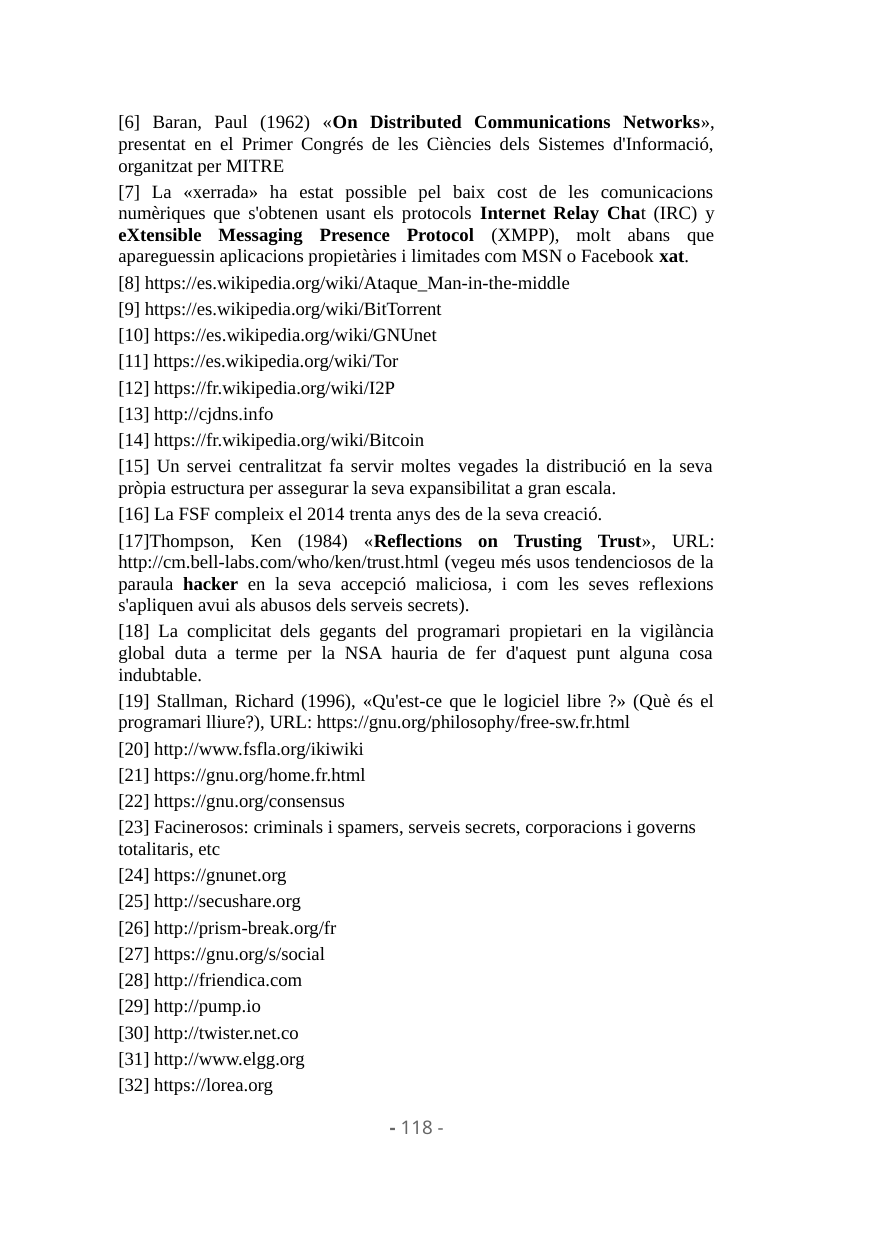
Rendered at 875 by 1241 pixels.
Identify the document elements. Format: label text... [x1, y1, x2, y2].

text [14] https://fr.wikipedia.org/wiki/Bitcoin [118, 429, 714, 451]
text [26] http://prism-break.org/fr [118, 917, 714, 938]
text [31] http://www.elgg.org [118, 1048, 714, 1069]
text [29] http://pump.io [118, 995, 714, 1017]
text [12] https://fr.wikipedia.org/wiki/I2P [118, 377, 714, 398]
text [9] https://es.wikipedia.org/wiki/BitTorrent [118, 298, 714, 319]
text [27] https://gnu.org/s/social [118, 943, 714, 964]
text [30] http://twister.net.co [118, 1022, 714, 1043]
text [23] Facinerosos: criminals i spamers, serveis secrets, corporacions i governs totalitaris, etc [118, 816, 714, 859]
text [6] Baran, Paul (1962) «On Distributed Communications Networks», presentat en el Primer Congrés de les Ciències dels Sistemes d'Informació, organitzat per MITRE [118, 111, 714, 176]
text [25] http://secushare.org [118, 890, 714, 912]
text [18] La complicitat dels gegants del programari propietari en la vigilància global duta a terme per la NSA hauria de fer d'aquest punt alguna cosa indubtable. [118, 620, 714, 685]
text [11] https://es.wikipedia.org/wiki/Tor [118, 350, 714, 372]
text [28] http://friendica.com [118, 969, 714, 991]
text [13] http://cjdns.info [118, 403, 714, 424]
text [32] https://lorea.org [118, 1074, 714, 1096]
text [20] http://www.fsfla.org/ikiwiki [118, 738, 714, 759]
text [17]Thompson, Ken (1984) «Reflections on Trusting Trust», URL: http://cm.bell-labs.com/who/ken/trust.html (vegeu més usos tendenciosos de la paraula hacker en la seva accepció maliciosa, i com les seves reflexions s'apliquen avui als abusos dels serveis secrets). [118, 529, 714, 616]
text [19] Stallman, Richard (1996), «Qu'est-ce que le logiciel libre ?» (Què és el programari lliure?), URL: https://gnu.org/philosophy/free-sw.fr.html [118, 690, 714, 733]
text [7] La «xerrada» ha estat possible pel baix cost de les comunicacions numèriques que s'obtenen usant els protocols Internet Relay Chat (IRC) y eXtensible Messaging Presence Protocol (XMPP), molt abans que apareguessin aplicacions propietàries i limitades com MSN o Facebook xat. [118, 181, 714, 267]
text [24] https://gnunet.org [118, 864, 714, 886]
text [16] La FSF compleix el 2014 trenta anys des de la seva creació. [118, 503, 714, 525]
text [8] https://es.wikipedia.org/wiki/Ataque_Man-in-the-middle [118, 272, 714, 293]
text [15] Un servei centralitzat fa servir moltes vegades la distribució en la seva pròpia estructura per assegurar la seva expansibilitat a gran escala. [118, 455, 714, 498]
text [21] https://gnu.org/home.fr.html [118, 764, 714, 785]
text [10] https://es.wikipedia.org/wiki/GNUnet [118, 324, 714, 346]
text [22] https://gnu.org/consensus [118, 790, 714, 812]
